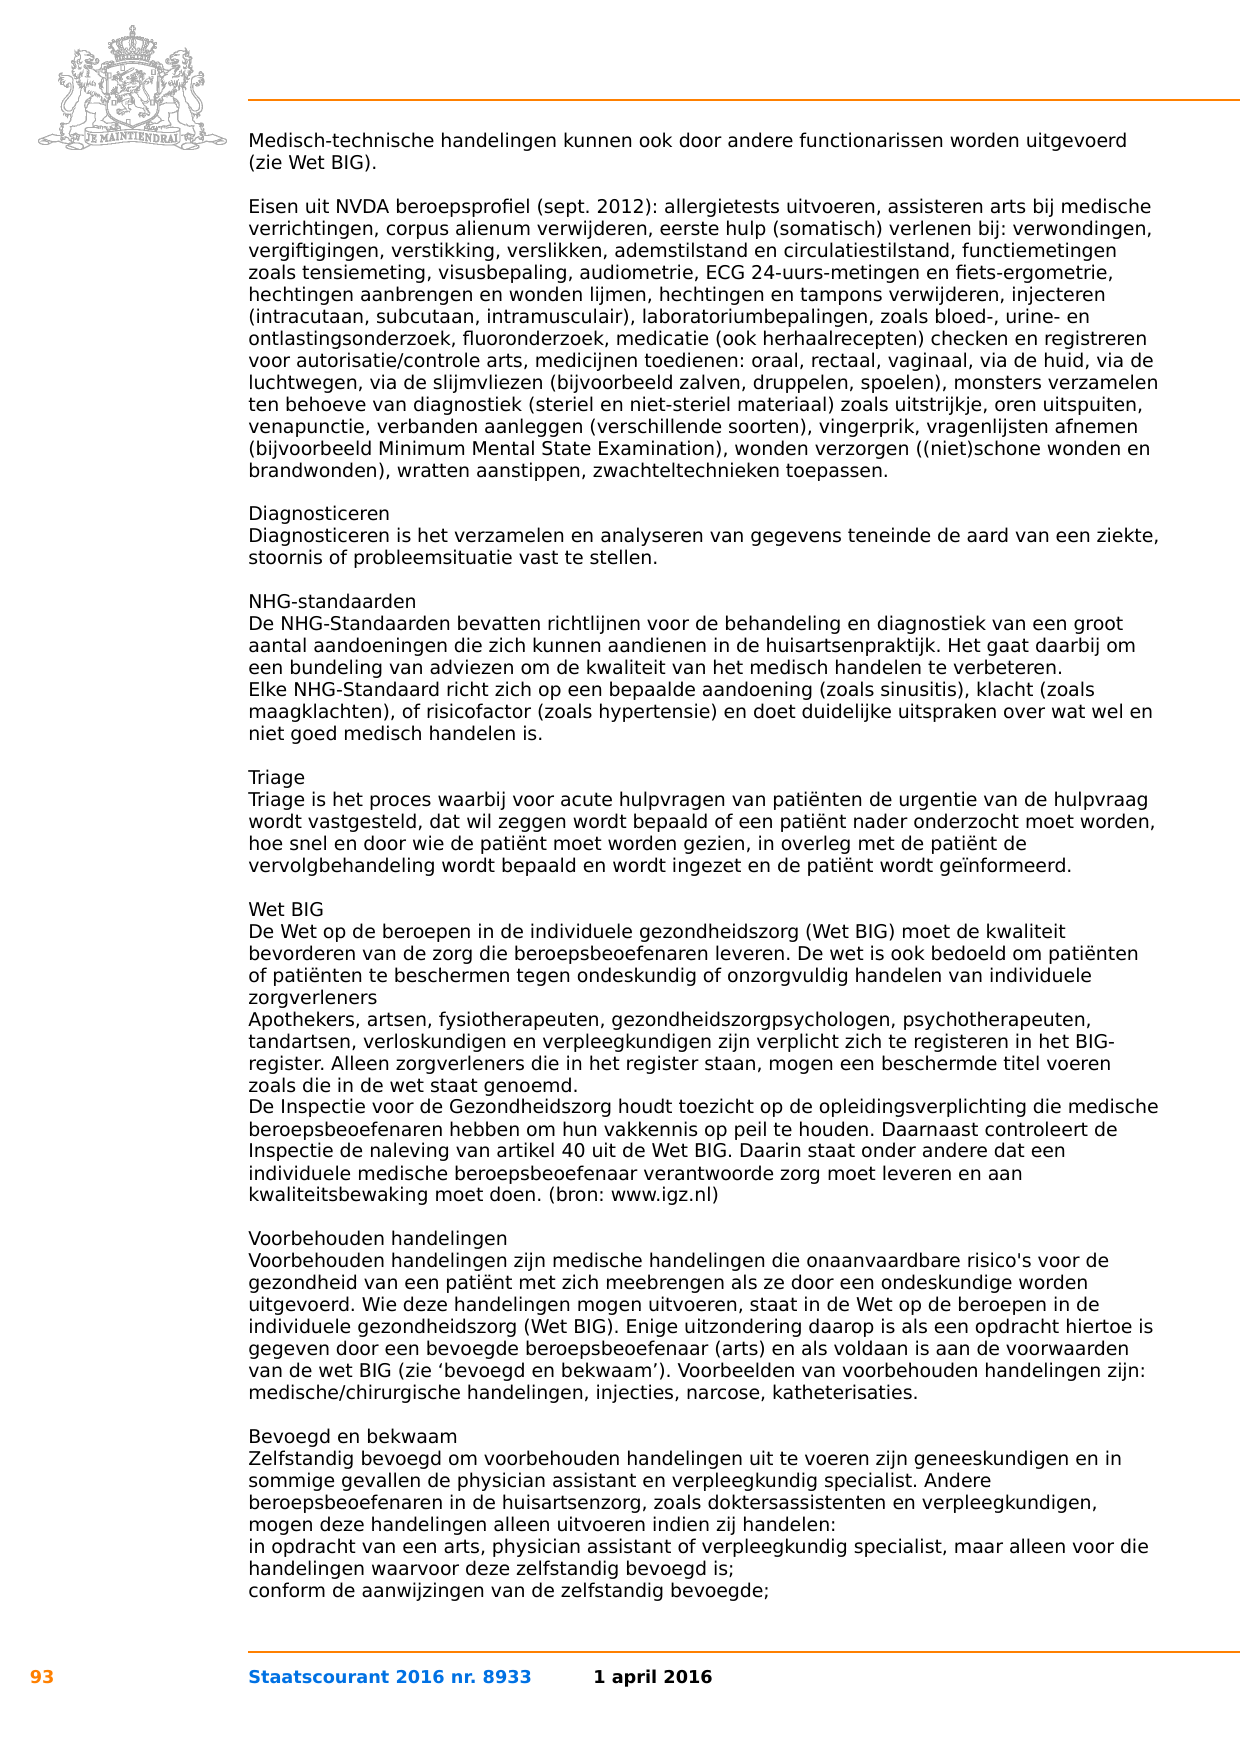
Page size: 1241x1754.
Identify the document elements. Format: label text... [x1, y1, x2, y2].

text De NHG-Standaarden bevatten richtlijnen voor de behandeling en diagnostiek van een groot aantal aandoeningen die zich kunnen aandienen in de huisartsenpraktijk. Het gaat daarbij om een bundeling van adviezen om de kwaliteit van het medisch handelen te verbeteren. [248, 613, 1163, 679]
text conform de aanwijzingen van de zelfstandig bevoegde; [248, 1580, 1163, 1602]
text Diagnosticeren is het verzamelen en analyseren van gegevens teneinde de aard van een ziekte, stoornis of probleemsituatie vast te stellen. [248, 525, 1163, 569]
text Elke NHG-Standaard richt zich op een bepaalde aandoening (zoals sinusitis), klacht (zoals maagklachten), of risicofactor (zoals hypertensie) en doet duidelijke uitspraken over wat wel en niet goed medisch handelen is. [248, 679, 1163, 745]
text NHG-standaarden [248, 591, 1163, 613]
text Bevoegd en bekwaam [248, 1426, 1163, 1448]
text Zelfstandig bevoegd om voorbehouden handelingen uit te voeren zijn geneeskundigen en in sommige gevallen de physician assistant en verpleegkundig specialist. Andere beroepsbeoefenaren in de huisartsenzorg, zoals doktersassistenten en verpleegkundigen, mogen deze handelingen alleen uitvoeren indien zij handelen: [248, 1448, 1163, 1536]
text Triage [248, 767, 1163, 789]
text Wet BIG [248, 899, 1163, 921]
text Voorbehouden handelingen zijn medische handelingen die onaanvaardbare risico's voor de gezondheid van een patiënt met zich meebrengen als ze door een ondeskundige worden uitgevoerd. Wie deze handelingen mogen uitvoeren, staat in de Wet op de beroepen in de individuele gezondheidszorg (Wet BIG). Enige uitzondering daarop is als een opdracht hiertoe is gegeven door een bevoegde beroepsbeoefenaar (arts) en als voldaan is aan de voorwaarden van de wet BIG (zie ‘bevoegd en bekwaam’). Voorbeelden van voorbehouden handelingen zijn: medische/chirurgische handelingen, injecties, narcose, katheterisaties. [248, 1250, 1163, 1404]
picture [38, 25, 227, 150]
text Triage is het proces waarbij voor acute hulpvragen van patiënten de urgentie van de hulpvraag wordt vastgesteld, dat wil zeggen wordt bepaald of een patiënt nader onderzocht moet worden, hoe snel en door wie de patiënt moet worden gezien, in overleg met de patiënt de vervolgbehandeling wordt bepaald en wordt ingezet en de patiënt wordt geïnformeerd. [248, 789, 1163, 877]
text De Wet op de beroepen in de individuele gezondheidszorg (Wet BIG) moet de kwaliteit bevorderen van de zorg die beroepsbeoefenaren leveren. De wet is ook bedoeld om patiënten of patiënten te beschermen tegen ondeskundig of onzorgvuldig handelen van individuele zorgverleners [248, 921, 1163, 1008]
text Medisch-technische handelingen kunnen ook door andere functionarissen worden uitgevoerd (zie Wet BIG). [248, 130, 1163, 174]
text De Inspectie voor de Gezondheidszorg houdt toezicht op de opleidingsverplichting die medische beroepsbeoefenaren hebben om hun vakkennis op peil te houden. Daarnaast controleert de Inspectie de naleving van artikel 40 uit de Wet BIG. Daarin staat onder andere dat een individuele medische beroepsbeoefenaar verantwoorde zorg moet leveren en aan kwaliteitsbewaking moet doen. (bron: www.igz.nl) [248, 1096, 1163, 1206]
text Apothekers, artsen, fysiotherapeuten, gezondheidszorgpsychologen, psychotherapeuten, tandartsen, verloskundigen en verpleegkundigen zijn verplicht zich te registeren in het BIG-register. Alleen zorgverleners die in het register staan, mogen een beschermde titel voeren zoals die in de wet staat genoemd. [248, 1008, 1163, 1096]
text Diagnosticeren [248, 503, 1163, 525]
text Eisen uit NVDA beroepsprofiel (sept. 2012): allergietests uitvoeren, assisteren arts bij medische verrichtingen, corpus alienum verwijderen, eerste hulp (somatisch) verlenen bij: verwondingen, vergiftigingen, verstikking, verslikken, ademstilstand en circulatiestilstand, functiemetingen zoals tensiemeting, visusbepaling, audiometrie, ECG 24-uurs-metingen en fiets-ergometrie, hechtingen aanbrengen en wonden lijmen, hechtingen en tampons verwijderen, injecteren (intracutaan, subcutaan, intramusculair), laboratoriumbepalingen, zoals bloed-, urine- en ontlastingsonderzoek, fluoronderzoek, medicatie (ook herhaalrecepten) checken en registreren voor autorisatie/controle arts, medicijnen toedienen: oraal, rectaal, vaginaal, via de huid, via de luchtwegen, via de slijmvliezen (bijvoorbeeld zalven, druppelen, spoelen), monsters verzamelen ten behoeve van diagnostiek (steriel en niet-steriel materiaal) zoals uitstrijkje, oren uitspuiten, venapunctie, verbanden aanleggen (verschillende soorten), vingerprik, vragenlijsten afnemen (bijvoorbeeld Minimum Mental State Examination), wonden verzorgen ((niet)schone wonden en brandwonden), wratten aanstippen, zwachteltechnieken toepassen. [248, 196, 1163, 481]
text in opdracht van een arts, physician assistant of verpleegkundig specialist, maar alleen voor die handelingen waarvoor deze zelfstandig bevoegd is; [248, 1536, 1163, 1580]
text Voorbehouden handelingen [248, 1228, 1163, 1250]
